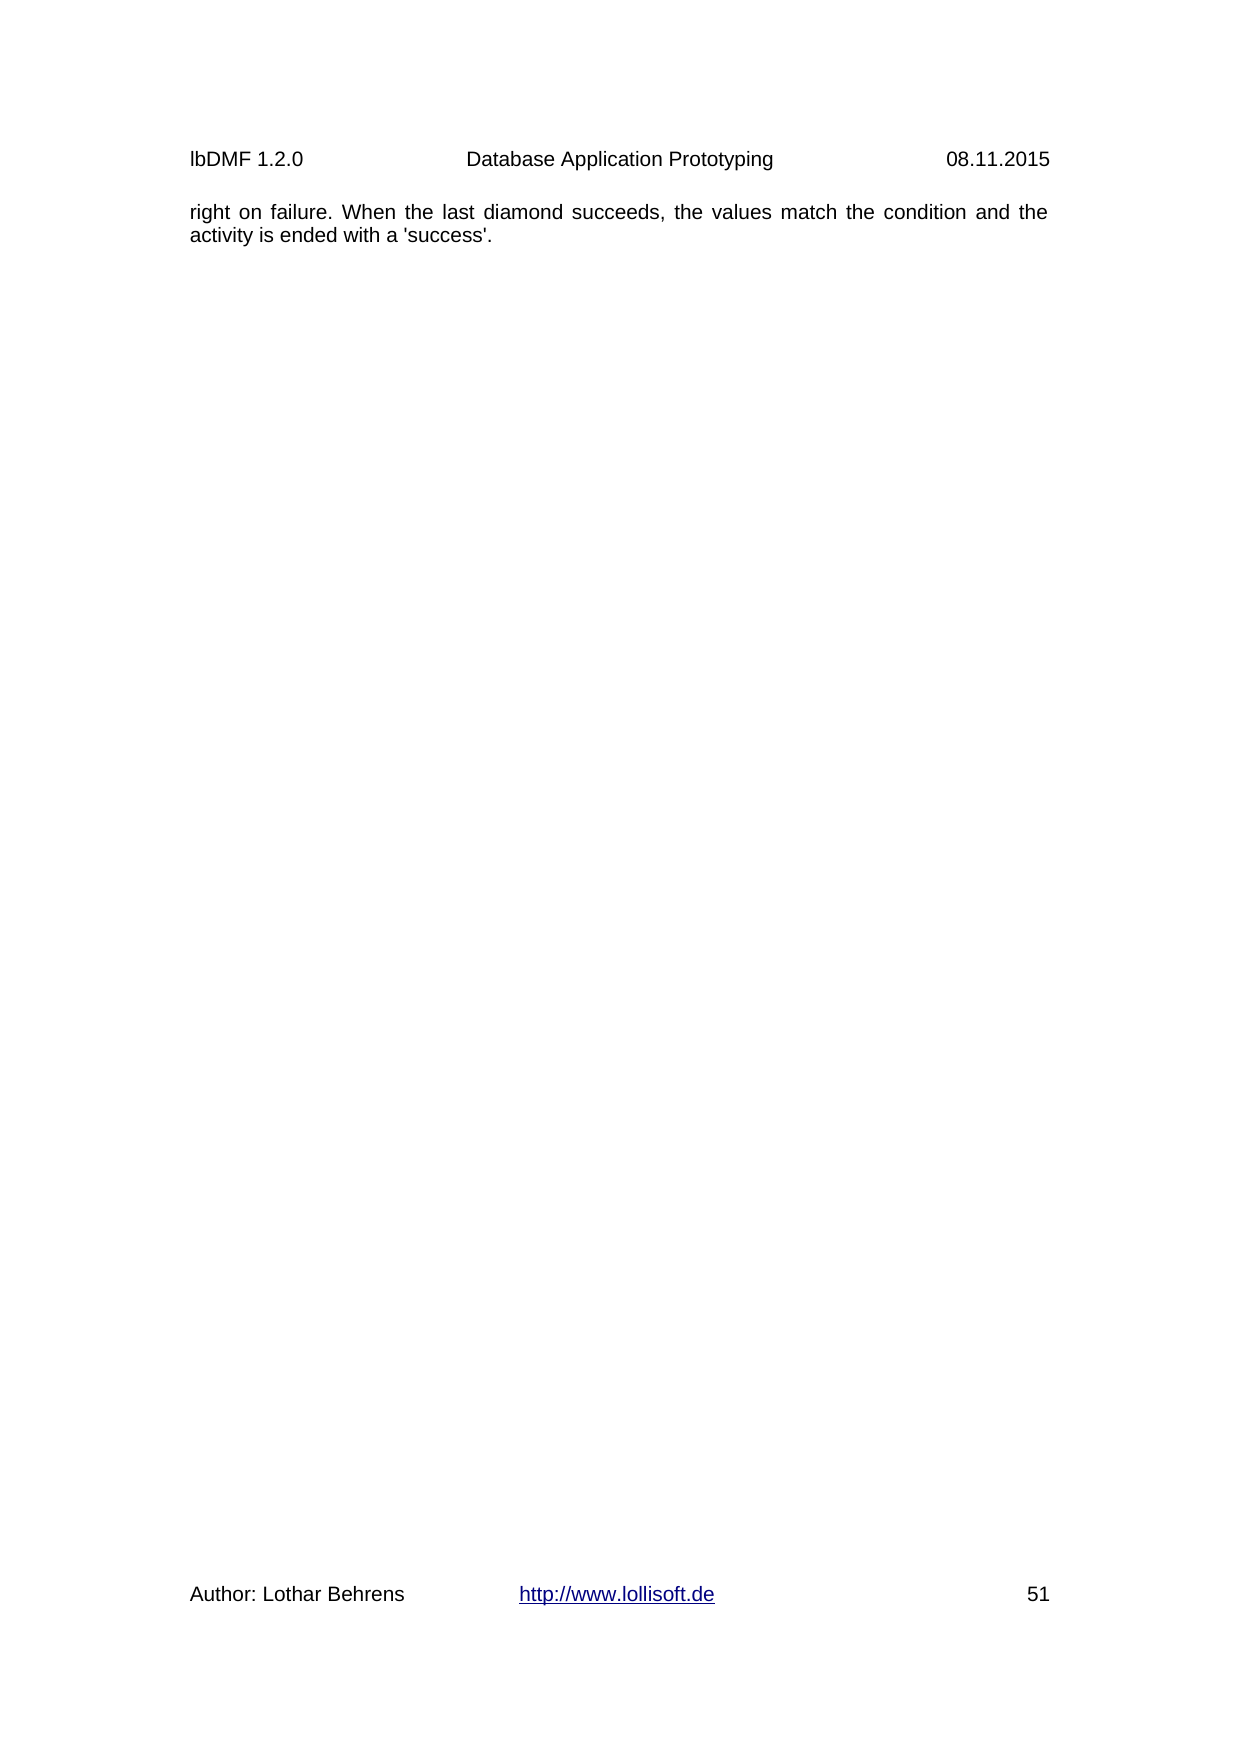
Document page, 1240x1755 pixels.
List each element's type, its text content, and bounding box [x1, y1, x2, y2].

text right on failure. When the last diamond succeeds, the values match the condition and the activity is ended with a 'success'. [189, 201, 1050, 247]
